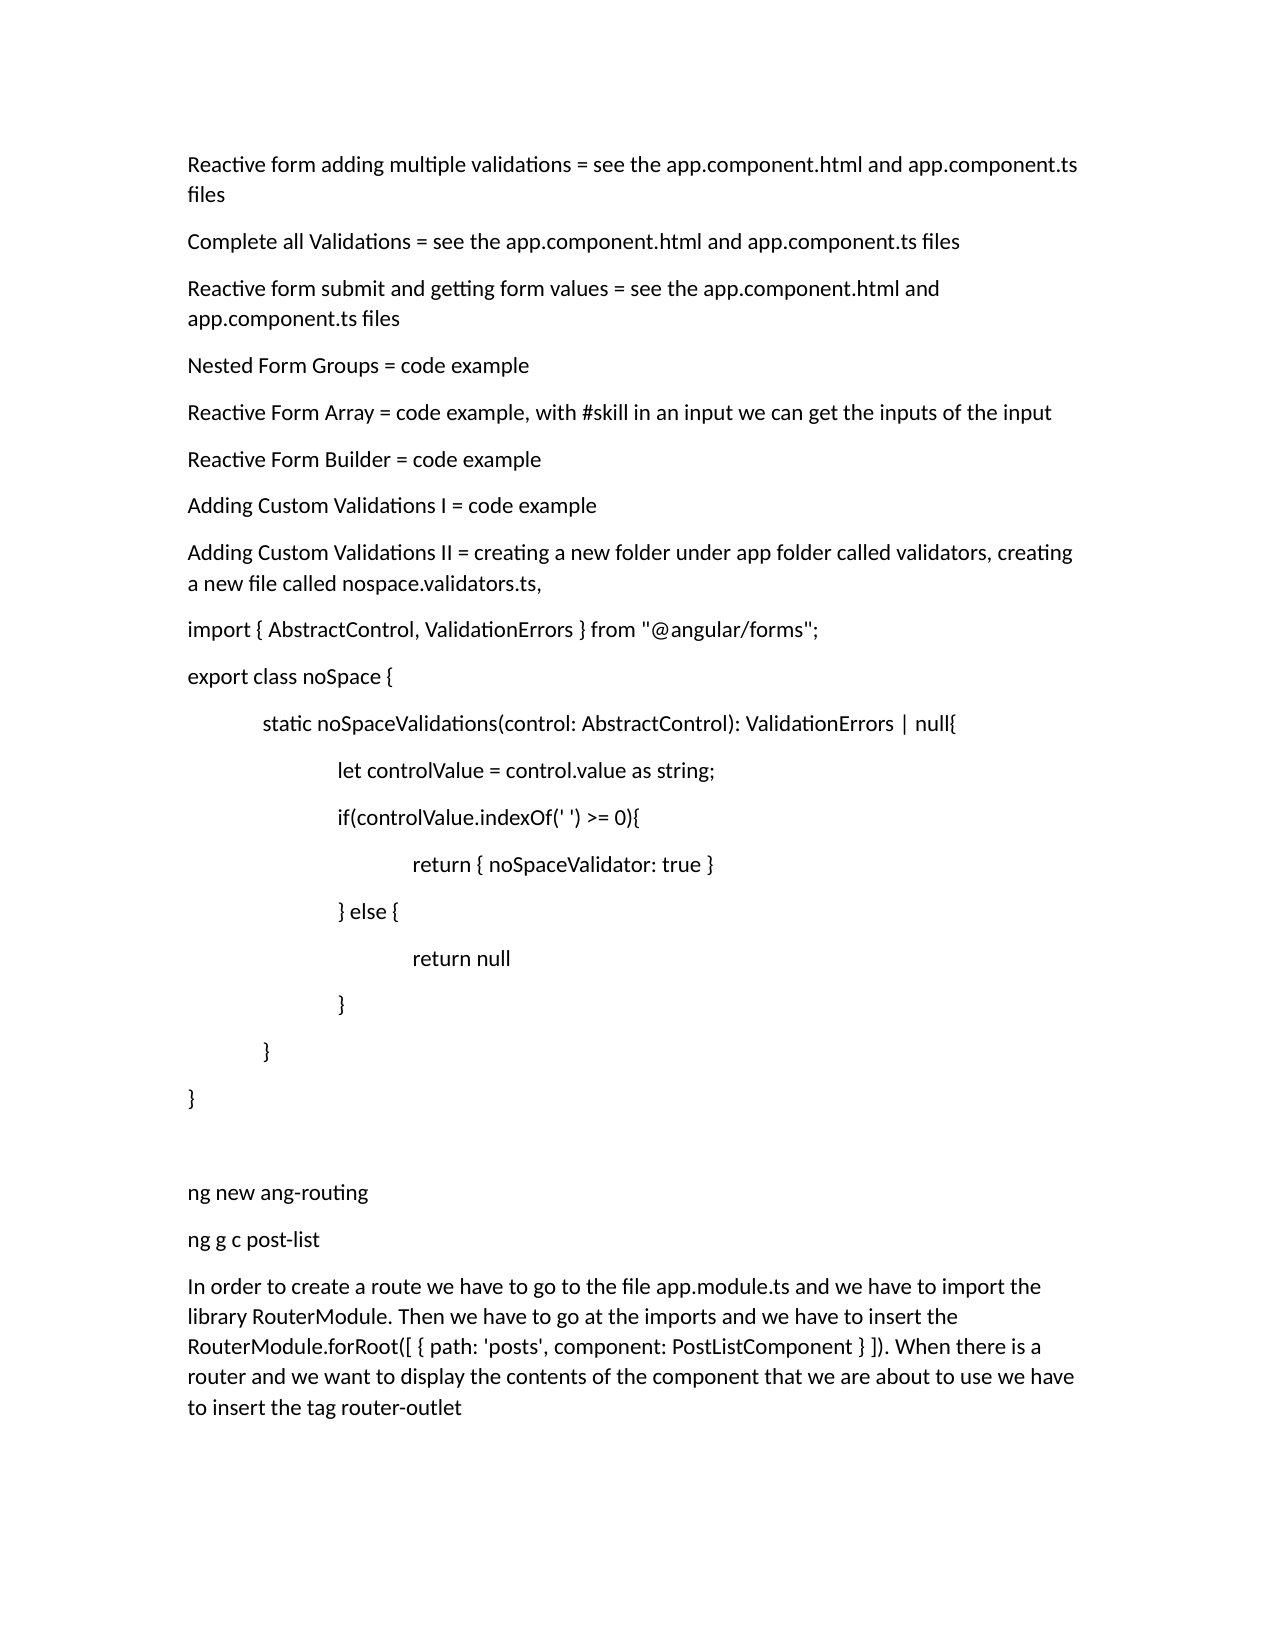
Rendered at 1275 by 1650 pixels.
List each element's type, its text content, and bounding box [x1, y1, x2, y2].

text Reactive Form Array = code example, with #skill in an input we can get the inputs of the input [187, 398, 1087, 426]
text if(controlValue.indexOf(' ') >= 0){ [187, 803, 1087, 831]
text } else { [187, 897, 1087, 925]
text } [187, 1037, 1087, 1066]
text return null [187, 944, 1087, 972]
text Reactive form submit and getting form values = see the app.component.html and app.component.ts files [187, 274, 1087, 332]
text Nested Form Groups = code example [187, 351, 1087, 379]
text In order to create a route we have to go to the file app.module.ts and we have to import the library RouterModule. Then we have to go at the imports and we have to insert the RouterModule.forRoot([ { path: 'posts', component: PostListComponent } ]). When there is a router and we want to display the contents of the component that we are about to use we have to insert the tag router-outlet [187, 1272, 1087, 1421]
text Reactive Form Builder = code example [187, 445, 1087, 473]
text Complete all Validations = see the app.component.html and app.component.ts files [187, 227, 1087, 255]
text } [187, 991, 1087, 1019]
text import { AbstractControl, ValidationErrors } from "@angular/forms"; [187, 616, 1087, 644]
text static noSpaceValidations(control: AbstractControl): ValidationErrors | null{ [187, 709, 1087, 737]
text } [187, 1084, 1087, 1112]
text ng new ang-routing [187, 1178, 1087, 1206]
text return { noSpaceValidator: true } [187, 850, 1087, 878]
text export class noSpace { [187, 662, 1087, 691]
text Adding Custom Validations I = code example [187, 492, 1087, 520]
text ng g c post-list [187, 1225, 1087, 1253]
text Reactive form adding multiple validations = see the app.component.html and app.component.ts files [187, 150, 1087, 208]
text Adding Custom Validations II = creating a new folder under app folder called validators, creating a new file called nospace.validators.ts, [187, 538, 1087, 597]
text let controlValue = control.value as string; [187, 756, 1087, 784]
